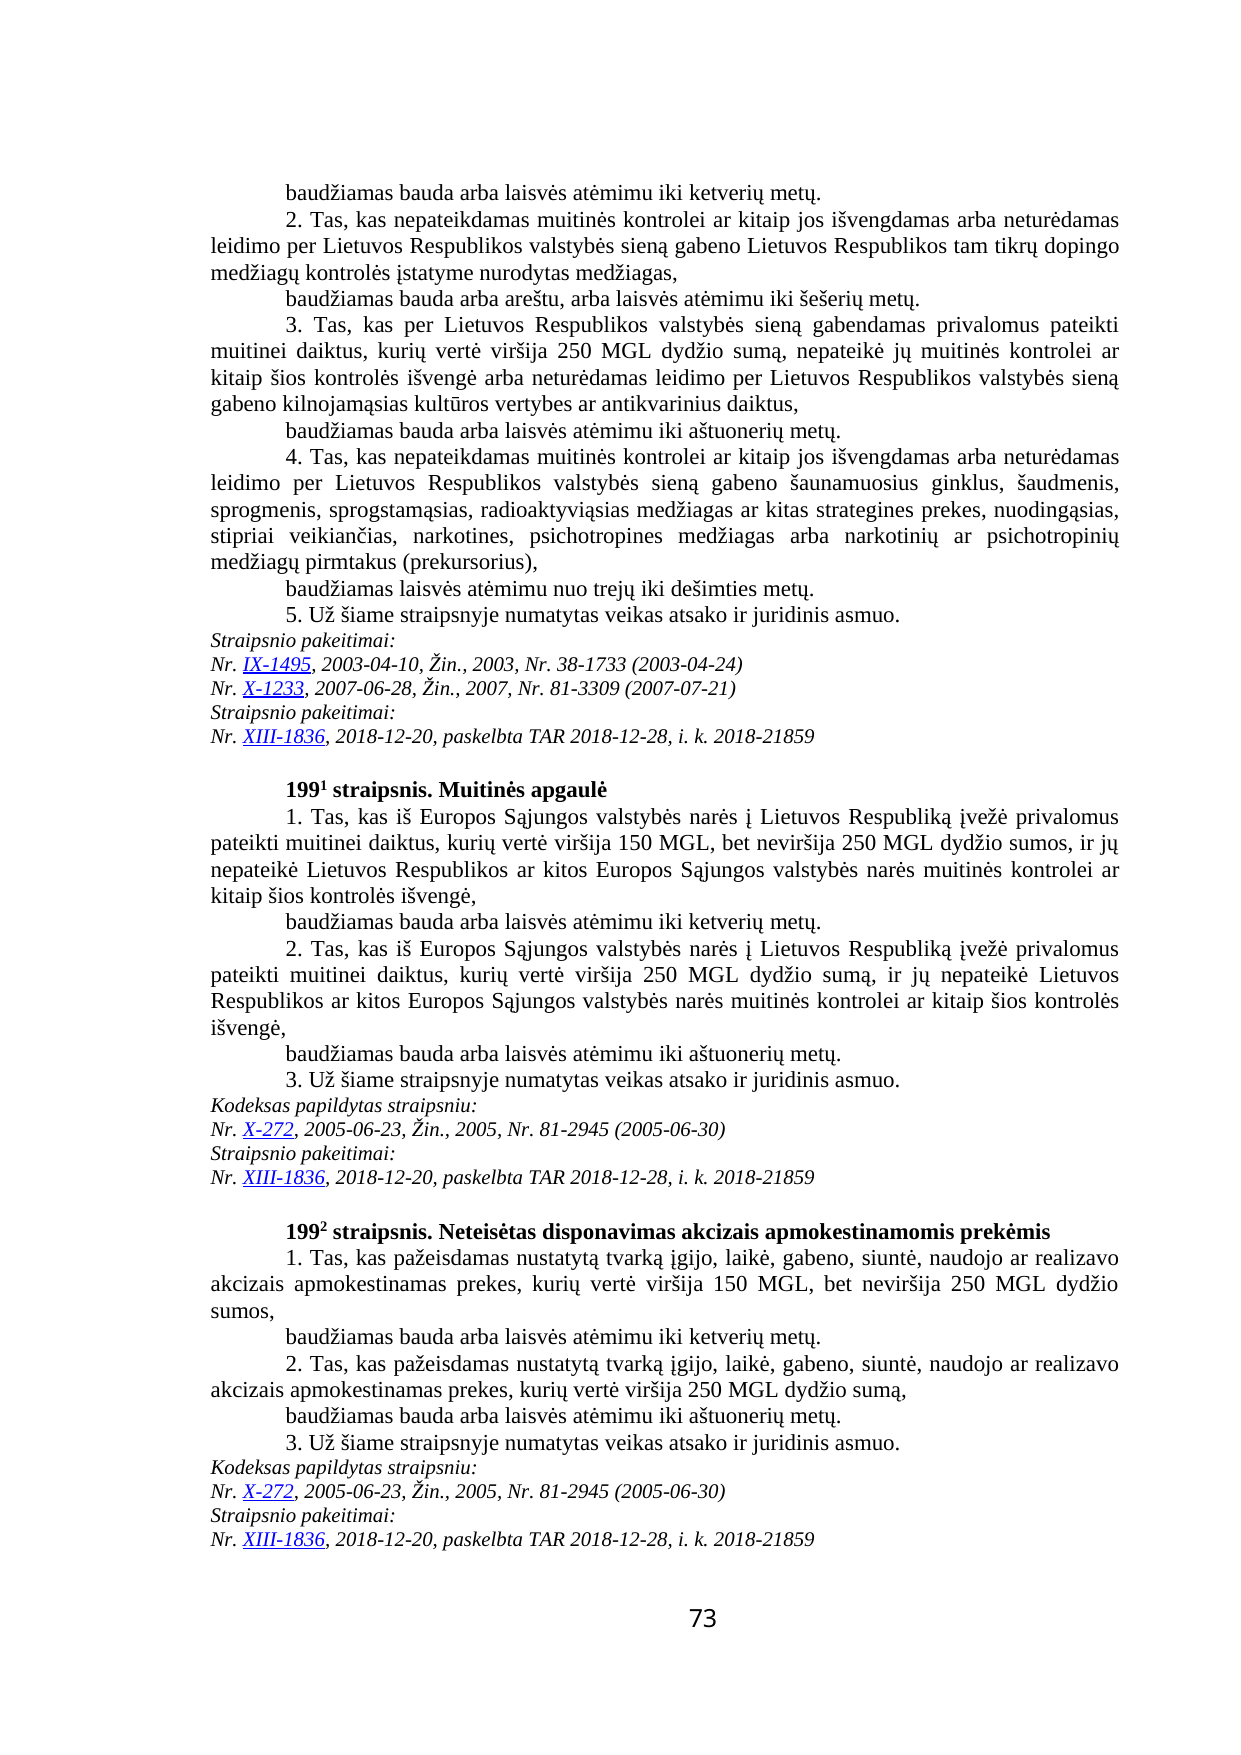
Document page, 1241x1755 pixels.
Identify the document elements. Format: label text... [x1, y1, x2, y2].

text baudžiamas bauda arba laisvės atėmimu iki aštuonerių metų. [210, 1040, 1120, 1066]
text 3. Tas, kas per Lietuvos Respublikos valstybės sieną gabendamas privalomus pateikti muitinei daiktus, kurių vertė viršija 250 MGL dydžio sumą, nepateikė jų muitinės kontrolei ar kitaip šios kontrolės išvengė arba neturėdamas leidimo per Lietuvos Respublikos valstybės sieną gabeno kilnojamąsias kultūros vertybes ar antikvarinius daiktus, [210, 311, 1120, 417]
text Straipsnio pakeitimai: [210, 700, 1120, 724]
text baudžiamas bauda arba laisvės atėmimu iki ketverių metų. [210, 908, 1120, 935]
text 1. Tas, kas iš Europos Sąjungos valstybės narės į Lietuvos Respubliką įvežė privalomus pateikti muitinei daiktus, kurių vertė viršija 150 MGL, bet neviršija 250 MGL dydžio sumos, ir jų nepateikė Lietuvos Respublikos ar kitos Europos Sąjungos valstybės narės muitinės kontrolei ar kitaip šios kontrolės išvengė, [210, 803, 1120, 908]
text Nr. XIII-1836, 2018-12-20, paskelbta TAR 2018-12-28, i. k. 2018-21859 [210, 1165, 1120, 1189]
text 2. Tas, kas nepateikdamas muitinės kontrolei ar kitaip jos išvengdamas arba neturėdamas leidimo per Lietuvos Respublikos valstybės sieną gabeno Lietuvos Respublikos tam tikrų dopingo medžiagų kontrolės įstatyme nurodytas medžiagas, [210, 206, 1120, 285]
text 3. Už šiame straipsnyje numatytas veikas atsako ir juridinis asmuo. [210, 1429, 1120, 1455]
text Straipsnio pakeitimai: [210, 1141, 1120, 1165]
text Nr. X-272, 2005-06-23, Žin., 2005, Nr. 81-2945 (2005-06-30) [210, 1117, 1120, 1141]
text 2. Tas, kas pažeisdamas nustatytą tvarką įgijo, laikė, gabeno, siuntė, naudojo ar realizavo akcizais apmokestinamas prekes, kurių vertė viršija 250 MGL dydžio sumą, [210, 1349, 1120, 1402]
text 1. Tas, kas pažeisdamas nustatytą tvarką įgijo, laikė, gabeno, siuntė, naudojo ar realizavo akcizais apmokestinamas prekes, kurių vertė viršija 150 MGL, bet neviršija 250 MGL dydžio sumos, [210, 1244, 1120, 1323]
text Kodeksas papildytas straipsniu: [210, 1455, 1120, 1479]
text Nr. IX-1495, 2003-04-10, Žin., 2003, Nr. 38-1733 (2003-04-24) [210, 652, 1120, 676]
text 5. Už šiame straipsnyje numatytas veikas atsako ir juridinis asmuo. [210, 601, 1120, 627]
text baudžiamas laisvės atėmimu nuo trejų iki dešimties metų. [210, 575, 1120, 601]
text Straipsnio pakeitimai: [210, 1503, 1120, 1527]
text Nr. X-272, 2005-06-23, Žin., 2005, Nr. 81-2945 (2005-06-30) [210, 1479, 1120, 1503]
text Nr. XIII-1836, 2018-12-20, paskelbta TAR 2018-12-28, i. k. 2018-21859 [210, 724, 1120, 748]
text baudžiamas bauda arba laisvės atėmimu iki aštuonerių metų. [210, 1402, 1120, 1429]
text baudžiamas bauda arba areštu, arba laisvės atėmimu iki šešerių metų. [210, 285, 1120, 311]
text 4. Tas, kas nepateikdamas muitinės kontrolei ar kitaip jos išvengdamas arba neturėdamas leidimo per Lietuvos Respublikos valstybės sieną gabeno šaunamuosius ginklus, šaudmenis, sprogmenis, sprogstamąsias, radioaktyviąsias medžiagas ar kitas strategines prekes, nuodingąsias, stipriai veikiančias, narkotines, psichotropines medžiagas arba narkotinių ar psichotropinių medžiagų pirmtakus (prekursorius), [210, 443, 1120, 575]
text 2. Tas, kas iš Europos Sąjungos valstybės narės į Lietuvos Respubliką įvežė privalomus pateikti muitinei daiktus, kurių vertė viršija 250 MGL dydžio sumą, ir jų nepateikė Lietuvos Respublikos ar kitos Europos Sąjungos valstybės narės muitinės kontrolei ar kitaip šios kontrolės išvengė, [210, 935, 1120, 1040]
text Nr. X-1233, 2007-06-28, Žin., 2007, Nr. 81-3309 (2007-07-21) [210, 676, 1120, 700]
text baudžiamas bauda arba laisvės atėmimu iki ketverių metų. [210, 179, 1120, 206]
text Kodeksas papildytas straipsniu: [210, 1093, 1120, 1117]
text 1991 straipsnis. Muitinės apgaulė [210, 777, 1120, 803]
text 3. Už šiame straipsnyje numatytas veikas atsako ir juridinis asmuo. [210, 1066, 1120, 1093]
text 1992 straipsnis. Neteisėtas disponavimas akcizais apmokestinamomis prekėmis [210, 1218, 1120, 1244]
text Nr. XIII-1836, 2018-12-20, paskelbta TAR 2018-12-28, i. k. 2018-21859 [210, 1527, 1120, 1551]
text baudžiamas bauda arba laisvės atėmimu iki aštuonerių metų. [210, 417, 1120, 443]
text baudžiamas bauda arba laisvės atėmimu iki ketverių metų. [210, 1323, 1120, 1349]
text Straipsnio pakeitimai: [210, 627, 1120, 652]
